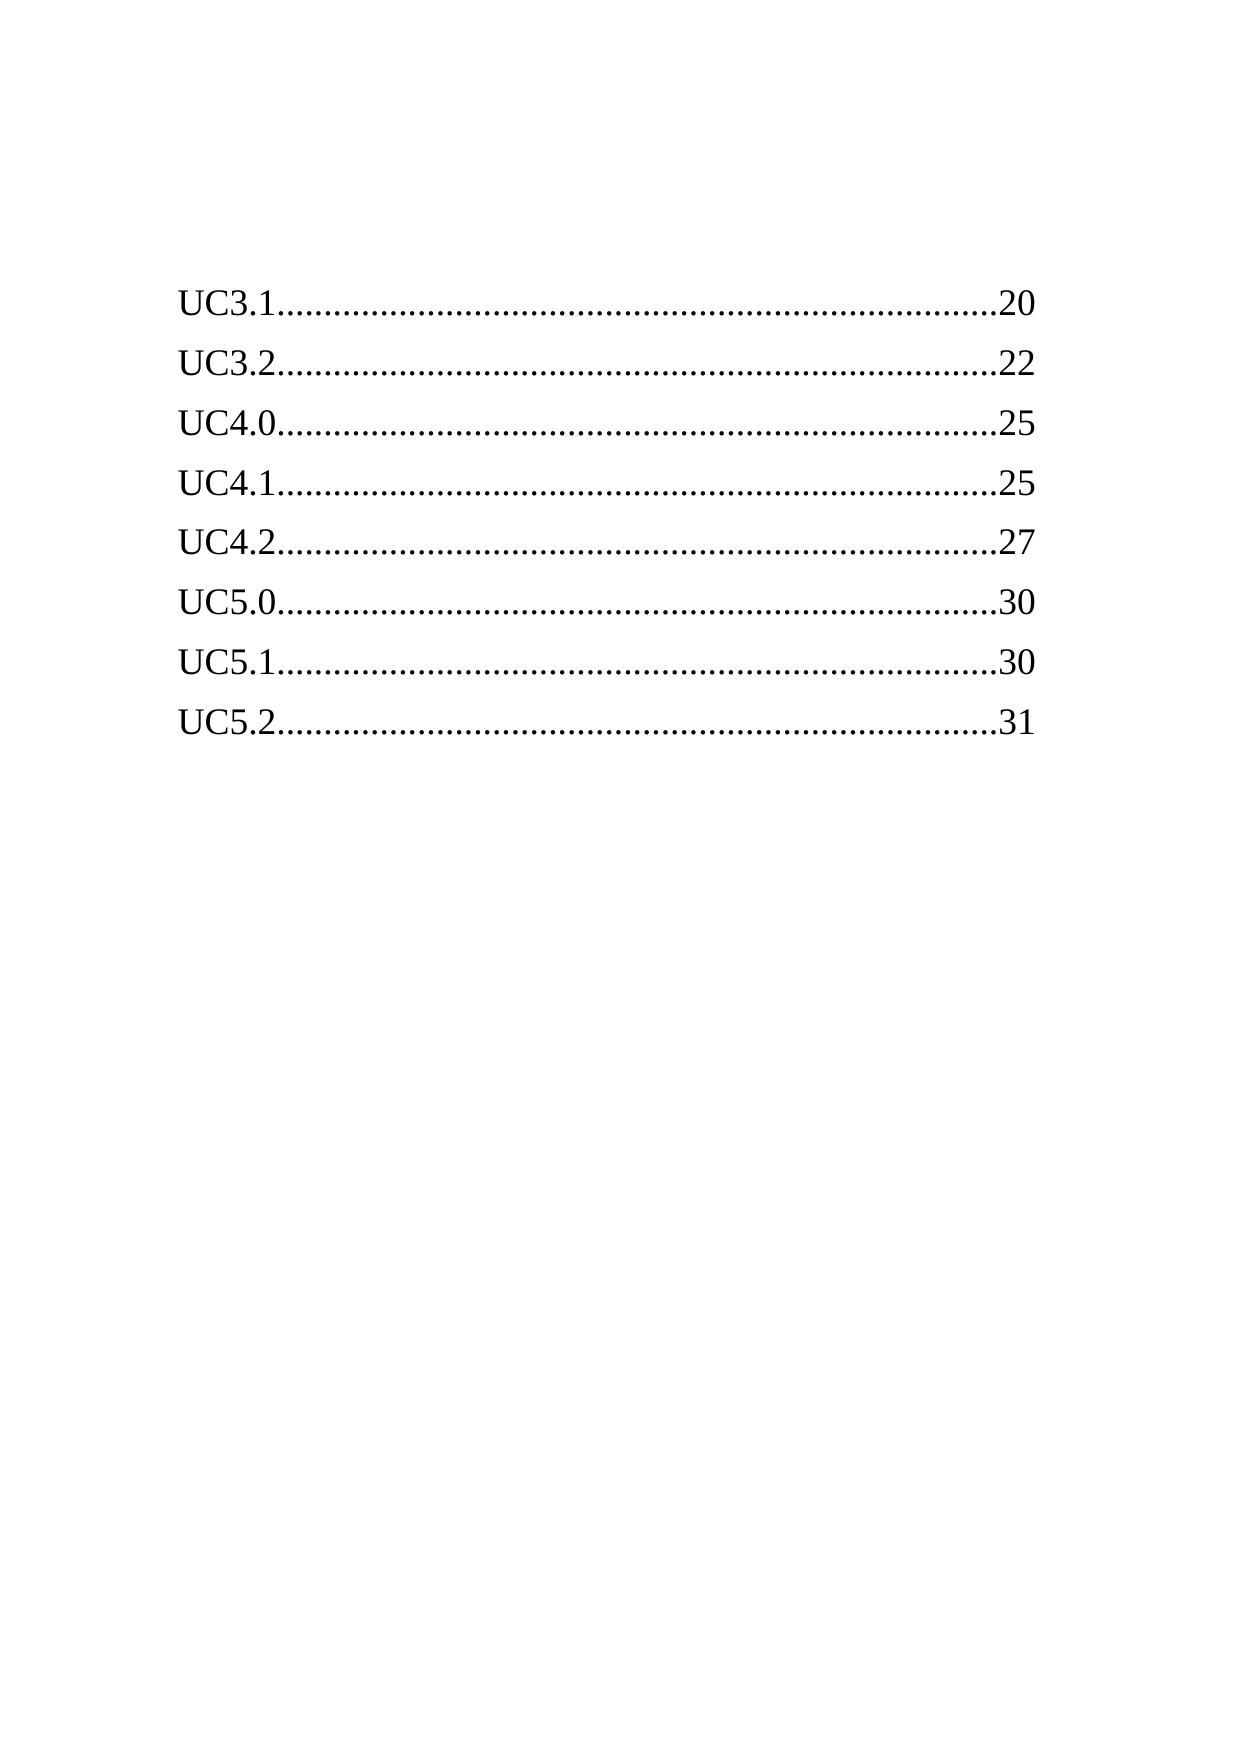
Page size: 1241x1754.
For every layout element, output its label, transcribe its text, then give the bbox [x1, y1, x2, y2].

text UC3.1.............................................................................20 [177, 281, 1122, 324]
text UC5.1.............................................................................30 [177, 639, 1122, 682]
text UC4.0.............................................................................25 [177, 400, 1122, 443]
text UC4.2.............................................................................27 [177, 520, 1122, 563]
text UC5.0.............................................................................30 [177, 579, 1122, 623]
text UC5.2.............................................................................31 [177, 699, 1122, 742]
text UC4.1.............................................................................25 [177, 460, 1122, 503]
text UC3.2.............................................................................22 [177, 340, 1122, 383]
